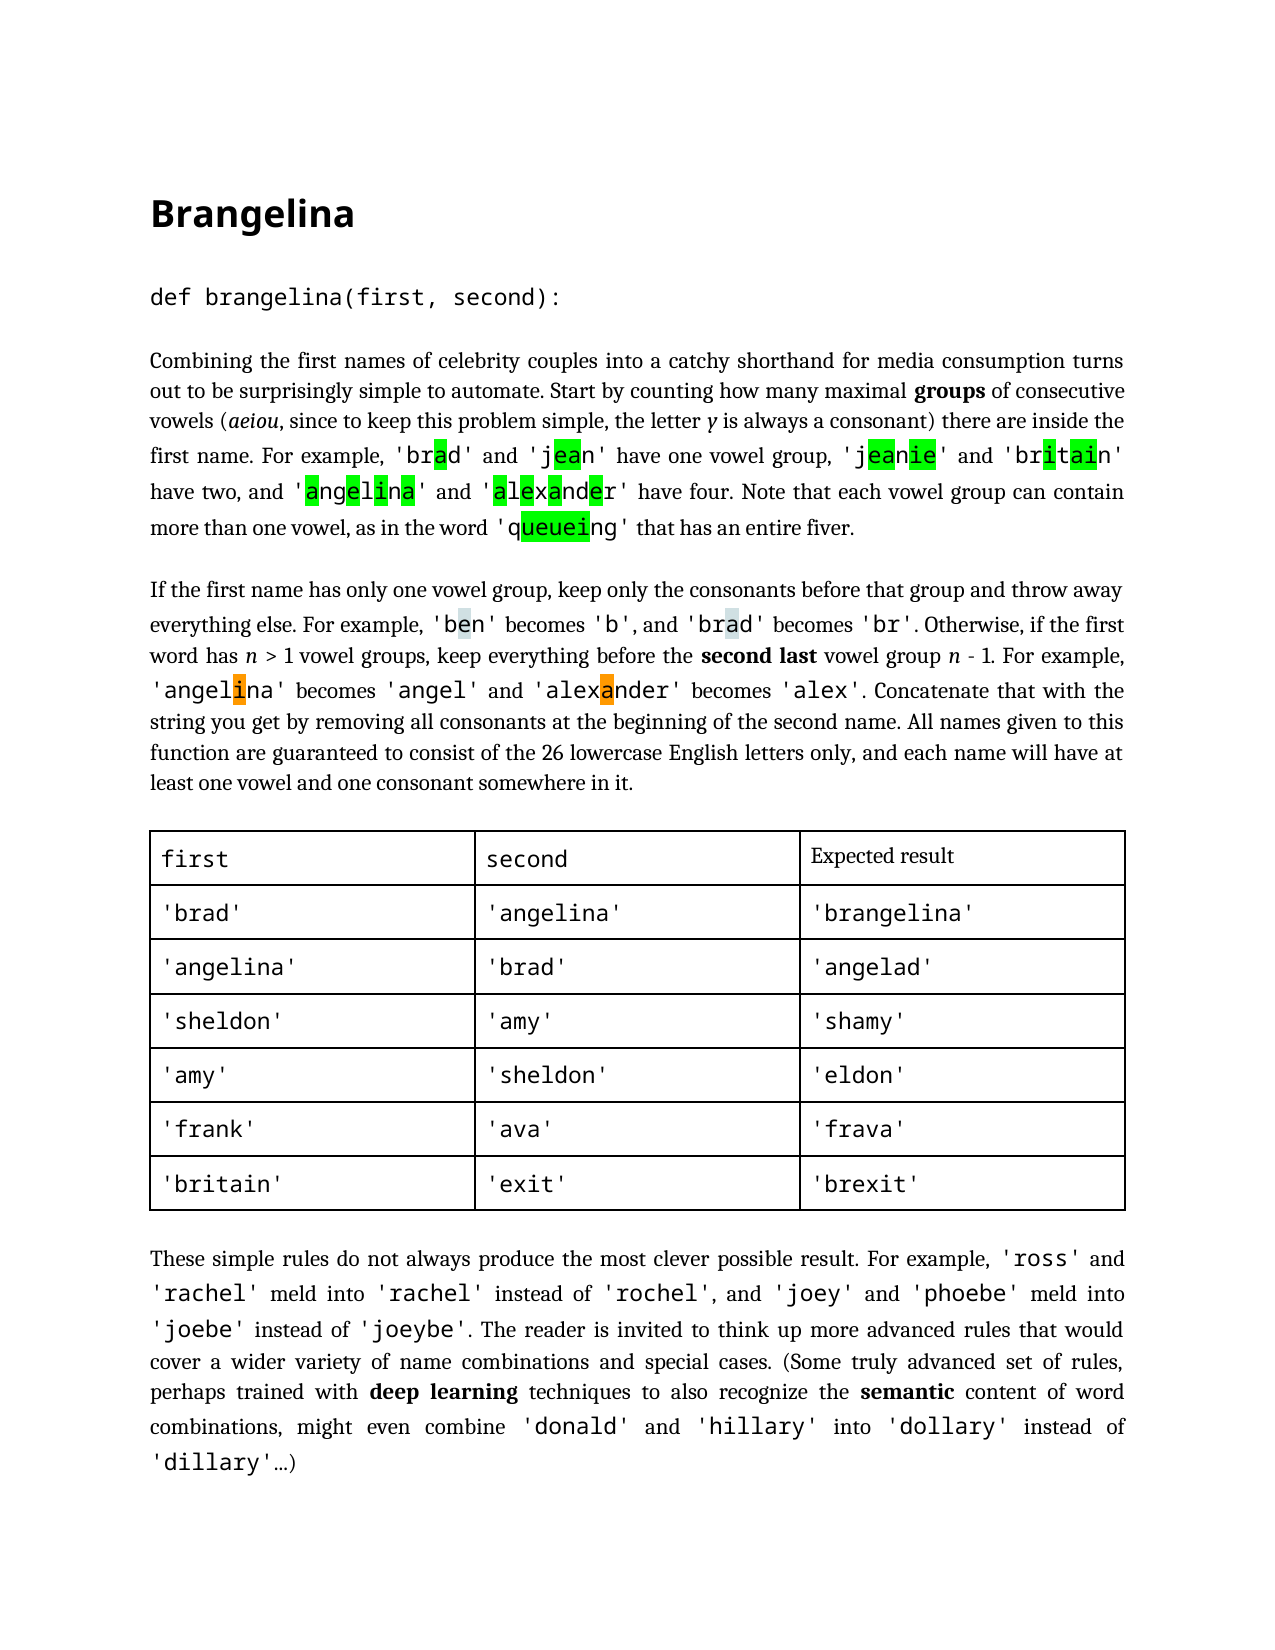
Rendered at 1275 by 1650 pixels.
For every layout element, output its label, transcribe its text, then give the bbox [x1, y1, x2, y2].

table_cell 'angelina' [151, 940, 474, 992]
table_cell 'angelina' [476, 886, 799, 938]
table_cell 'frank' [151, 1103, 474, 1155]
table_cell 'frava' [801, 1103, 1124, 1155]
text def brangelina(first, second): [150, 281, 1125, 312]
table_cell 'shamy' [801, 995, 1124, 1047]
table_cell 'ava' [476, 1103, 799, 1155]
table_cell 'brangelina' [801, 886, 1124, 938]
table_cell 'exit' [476, 1157, 799, 1209]
table_cell 'sheldon' [151, 995, 474, 1047]
table_cell 'sheldon' [476, 1049, 799, 1101]
table_cell 'amy' [476, 995, 799, 1047]
table_cell 'eldon' [801, 1049, 1124, 1101]
table_header Expected result [801, 832, 1124, 884]
table_cell 'brexit' [801, 1157, 1124, 1209]
table_cell 'brad' [151, 886, 474, 938]
table_cell 'brad' [476, 940, 799, 992]
table_cell 'angelad' [801, 940, 1124, 992]
table_header first [151, 832, 474, 884]
table_cell 'britain' [151, 1157, 474, 1209]
table_cell 'amy' [151, 1049, 474, 1101]
text If the first name has only one vowel group, keep only the consonants before that group and throw away everything else. For example, 'ben' becomes 'b', and 'brad' becomes 'br'. Otherwise, if the first word has n > 1 vowel groups, keep everything before the second last vowel group n - 1. For example, 'angelina' becomes 'angel' and 'alexander' becomes 'alex'. Concatenate that with the string you get by removing all consonants at the beginning of the second name. All names given to this function are guaranteed to consist of the 26 lowercase English letters only, and each name will have at least one vowel and one consonant somewhere in it. [150, 577, 1125, 796]
text These simple rules do not always produce the most clever possible result. For example, 'ross' and 'rachel' meld into 'rachel' instead of 'rochel', and 'joey' and 'phoebe' meld into 'joebe' instead of 'joeybe'. The reader is invited to think up more advanced rules that would cover a wider variety of name combinations and special cases. (Some truly advanced set of rules, perhaps trained with deep learning techniques to also recognize the semantic content of word combinations, might even combine 'donald' and 'hillary' into 'dollary' instead of 'dillary'...) [150, 1241, 1125, 1477]
subtitle Brangelina [150, 187, 1125, 238]
table_header second [476, 832, 799, 884]
text Combining the first names of celebrity couples into a catchy shorthand for media consumption turns out to be surprisingly simple to automate. Start by counting how many maximal groups of consecutive vowels (aeiou, since to keep this problem simple, the letter y is always a consonant) there are inside the first name. For example, 'brad' and 'jean' have one vowel group, 'jeanie' and 'britain' have two, and 'angelina' and 'alexander' have four. Note that each vowel group can contain more than one vowel, as in the word 'queueing' that has an entire fiver. [150, 347, 1125, 542]
